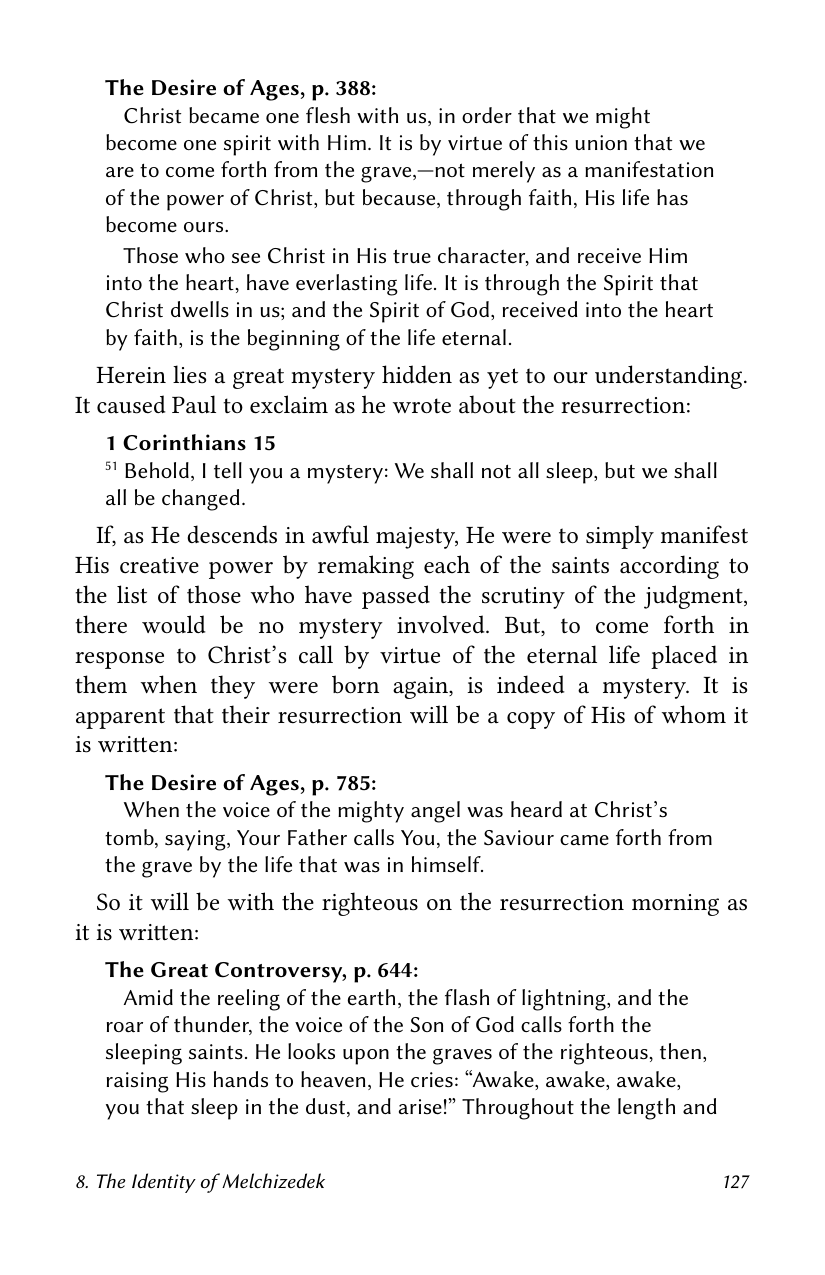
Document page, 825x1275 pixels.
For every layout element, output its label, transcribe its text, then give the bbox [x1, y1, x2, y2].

text The Desire of Ages, p. 388: [105, 75, 750, 101]
text Herein lies a great mystery hidden as yet to our understanding. It caused Paul to exclaim as he wrote about the resurrection: [75, 361, 750, 419]
text If, as He descends in awful majesty, He were to simply manifest His creative power by remaking each of the saints according to the list of those who have passed the scrutiny of the judgment, there would be no mystery involved. But, to come forth in response to Christ’s call by virtue of the eternal life placed in them when they were born again, is indeed a mystery. It is apparent that their resurrection will be a copy of His of whom it is written: [75, 521, 750, 759]
text 51 Behold, I tell you a mystery: We shall not all sleep, but we shall all be changed. [105, 457, 720, 511]
text 1 Corinthians 15 [105, 430, 750, 456]
text The Great Controversy, p. 644: [105, 957, 750, 983]
text Those who see Christ in His true character, and receive Him into the heart, have everlasting life. It is through the Spirit that Christ dwells in us; and the Spirit of God, received into the heart by faith, is the beginning of the life eternal. [105, 243, 720, 351]
text The Desire of Ages, p. 785: [105, 769, 750, 796]
text Amid the reeling of the earth, the flash of lightning, and the roar of thunder, the voice of the Son of God calls forth the sleeping saints. He looks upon the graves of the righteous, then, raising His hands to heaven, He cries: “Awake, awake, awake, you that sleep in the dust, and arise!” Throughout the length and [105, 984, 720, 1120]
text Christ became one flesh with us, in order that we might become one spirit with Him. It is by virtue of this union that we are to come forth from the grave,—not merely as a manifestation of the power of Christ, but because, through faith, His life has become ours. [105, 103, 720, 238]
text So it will be with the righteous on the resurrection morning as it is written: [75, 888, 750, 947]
text When the voice of the mighty angel was heard at Christ’s tomb, saying, Your Father calls You, the Saviour came forth from the grave by the life that was in himself. [105, 797, 720, 878]
